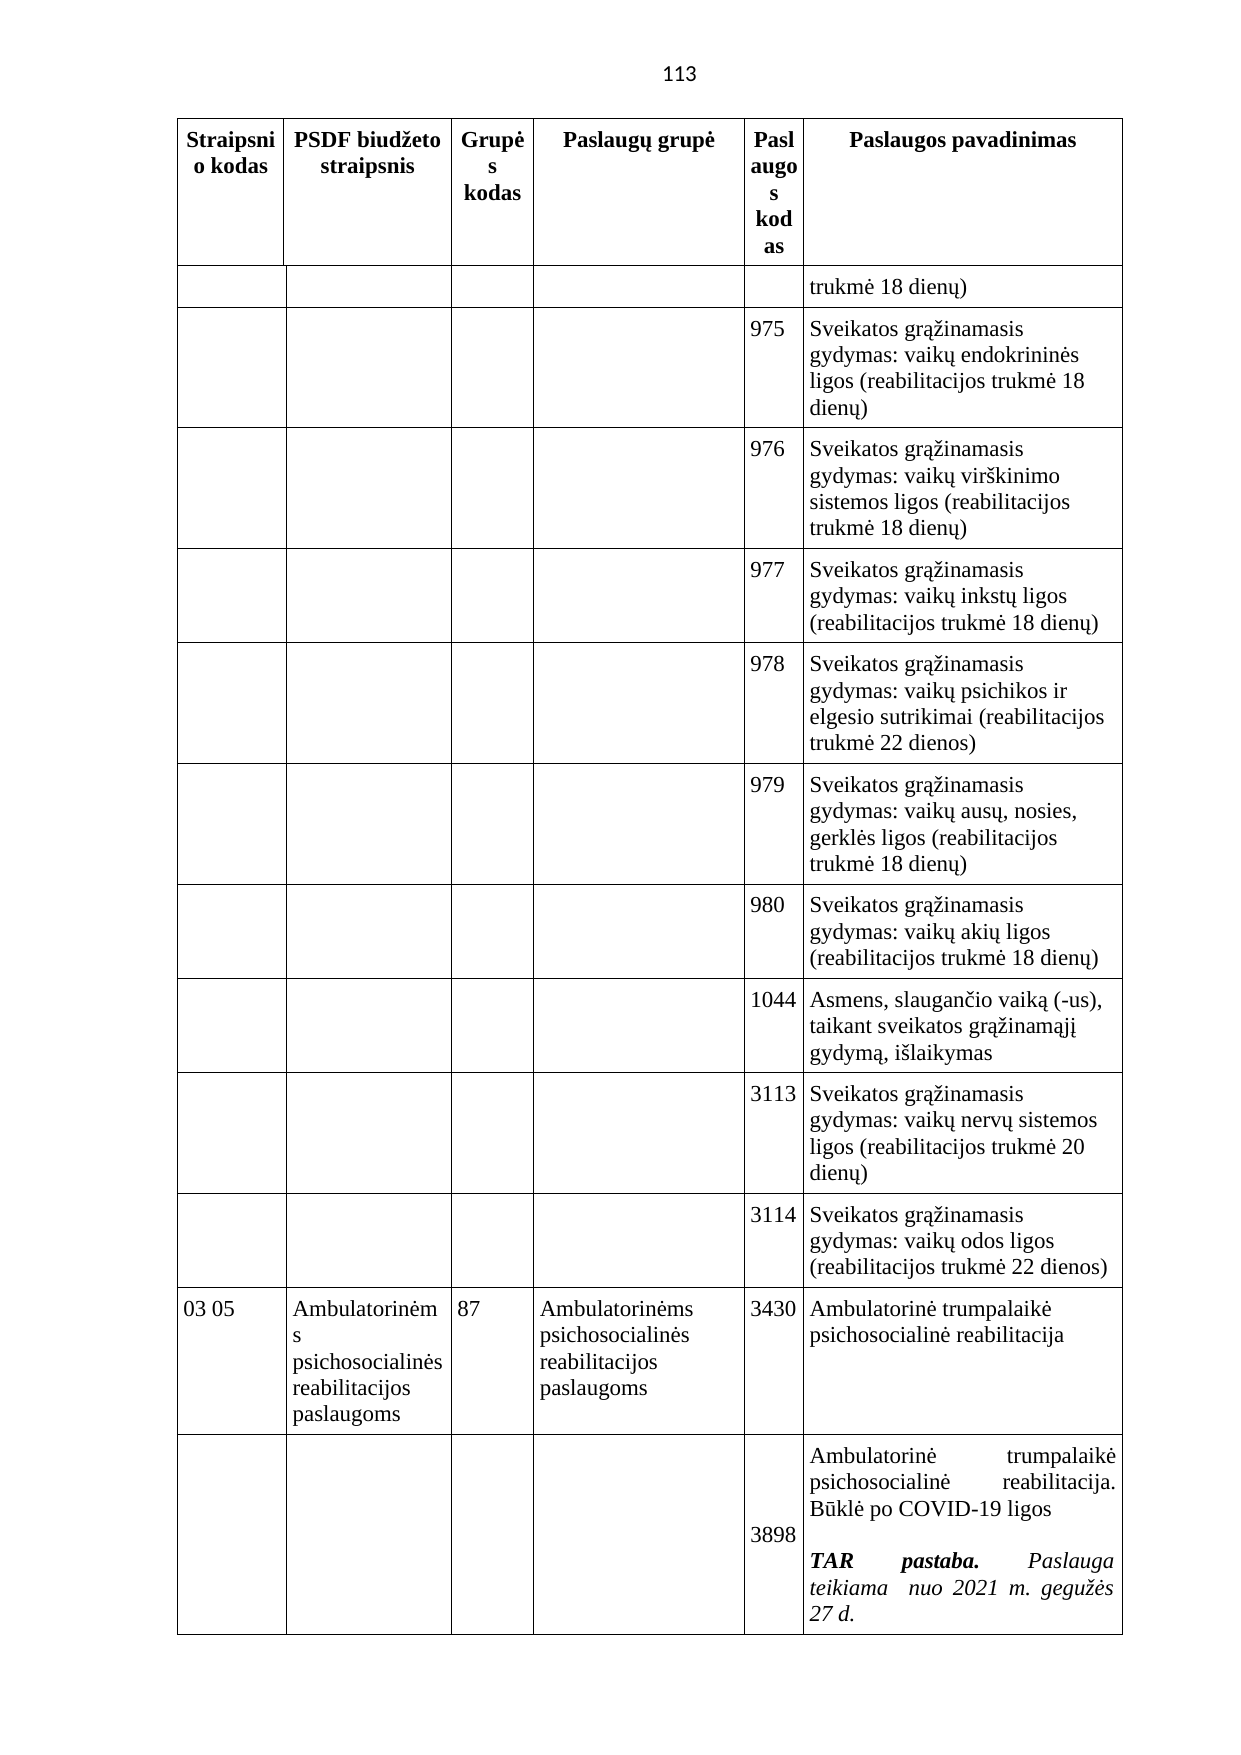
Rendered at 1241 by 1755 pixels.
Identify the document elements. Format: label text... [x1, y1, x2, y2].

table_cell [287, 549, 451, 642]
table_cell Ambulatorinėms psichosocialinės reabilitacijos paslaugoms [287, 1288, 451, 1434]
table_cell [178, 1073, 286, 1193]
table_cell [745, 266, 803, 307]
table_cell 978 [745, 643, 803, 763]
table_cell [452, 1194, 533, 1287]
table_cell 03 05 [178, 1288, 286, 1434]
table_cell 3114 [745, 1194, 803, 1287]
table_cell Ambulatorinė trumpalaikė psichosocialinė reabilitacija. Būklė po COVID-19 ligos TAR pastaba. Paslauga teikiama nuo 2021 m. gegužės 27 d. [804, 1435, 1122, 1633]
table_header Grupės kodas [452, 119, 533, 265]
table_cell 1044 [745, 979, 803, 1072]
table_cell [287, 1435, 451, 1633]
table_cell [178, 308, 286, 427]
table_cell [178, 885, 286, 978]
table_cell [287, 266, 451, 307]
table_cell [287, 1073, 451, 1193]
table_cell [534, 643, 744, 763]
table_cell [534, 1435, 744, 1633]
table_cell Sveikatos grąžinamasis gydymas: vaikų akių ligos (reabilitacijos trukmė 18 dienų) [804, 885, 1122, 978]
table_cell [534, 549, 744, 642]
table_cell trukmė 18 dienų) [804, 266, 1122, 307]
table_cell [287, 885, 451, 978]
table_cell [178, 266, 286, 307]
table_cell [287, 428, 451, 548]
table_cell [452, 764, 533, 883]
table_cell 977 [745, 549, 803, 642]
table_header Paslaugų grupė [534, 119, 744, 265]
table_cell Sveikatos grąžinamasis gydymas: vaikų psichikos ir elgesio sutrikimai (reabilitacijos trukmė 22 dienos) [804, 643, 1122, 763]
table_cell [287, 643, 451, 763]
table_cell 979 [745, 764, 803, 883]
table_cell [452, 428, 533, 548]
table_cell [534, 428, 744, 548]
table_cell [178, 428, 286, 548]
table_cell [534, 266, 744, 307]
table_cell Sveikatos grąžinamasis gydymas: vaikų endokrininės ligos (reabilitacijos trukmė 18 dienų) [804, 308, 1122, 427]
table_cell Sveikatos grąžinamasis gydymas: vaikų inkstų ligos (reabilitacijos trukmė 18 dienų) [804, 549, 1122, 642]
table_cell 87 [452, 1288, 533, 1434]
table_cell [534, 885, 744, 978]
table_cell 975 [745, 308, 803, 427]
table_cell [452, 885, 533, 978]
table_cell [534, 1194, 744, 1287]
table_cell [178, 1194, 286, 1287]
table_cell Sveikatos grąžinamasis gydymas: vaikų odos ligos (reabilitacijos trukmė 22 dienos) [804, 1194, 1122, 1287]
table_cell [534, 764, 744, 883]
table_header Paslaugos kodas [745, 119, 803, 265]
table_cell [452, 266, 533, 307]
table_cell Asmens, slaugančio vaiką (-us), taikant sveikatos grąžinamąjį gydymą, išlaikymas [804, 979, 1122, 1072]
table_cell [452, 308, 533, 427]
table_cell [452, 643, 533, 763]
table_cell [452, 549, 533, 642]
table_cell 980 [745, 885, 803, 978]
table_header Paslaugos pavadinimas [804, 119, 1122, 265]
table_cell [452, 1435, 533, 1633]
table_cell Sveikatos grąžinamasis gydymas: vaikų virškinimo sistemos ligos (reabilitacijos trukmė 18 dienų) [804, 428, 1122, 548]
table_cell 3898 [745, 1435, 803, 1633]
table_cell [534, 979, 744, 1072]
table_cell 3113 [745, 1073, 803, 1193]
table_cell [534, 308, 744, 427]
table_cell 976 [745, 428, 803, 548]
table_cell [178, 979, 286, 1072]
table_header Straipsnio kodas [178, 119, 283, 265]
table_cell [178, 549, 286, 642]
table_cell [287, 979, 451, 1072]
table_cell [534, 1073, 744, 1193]
table_cell [178, 1435, 286, 1633]
table_cell Ambulatorinė trumpalaikė psichosocialinė reabilitacija [804, 1288, 1122, 1434]
table_cell [178, 764, 286, 883]
table_cell [287, 1194, 451, 1287]
table_cell [452, 979, 533, 1072]
table_cell 3430 [745, 1288, 803, 1434]
table_header PSDF biudžeto straipsnis [284, 119, 451, 265]
table_cell [178, 643, 286, 763]
table_cell Sveikatos grąžinamasis gydymas: vaikų ausų, nosies, gerklės ligos (reabilitacijos trukmė 18 dienų) [804, 764, 1122, 883]
table_cell [287, 308, 451, 427]
table_cell [452, 1073, 533, 1193]
table_cell Ambulatorinėms psichosocialinės reabilitacijos paslaugoms [534, 1288, 744, 1434]
table_cell Sveikatos grąžinamasis gydymas: vaikų nervų sistemos ligos (reabilitacijos trukmė 20 dienų) [804, 1073, 1122, 1193]
table_cell [287, 764, 451, 883]
